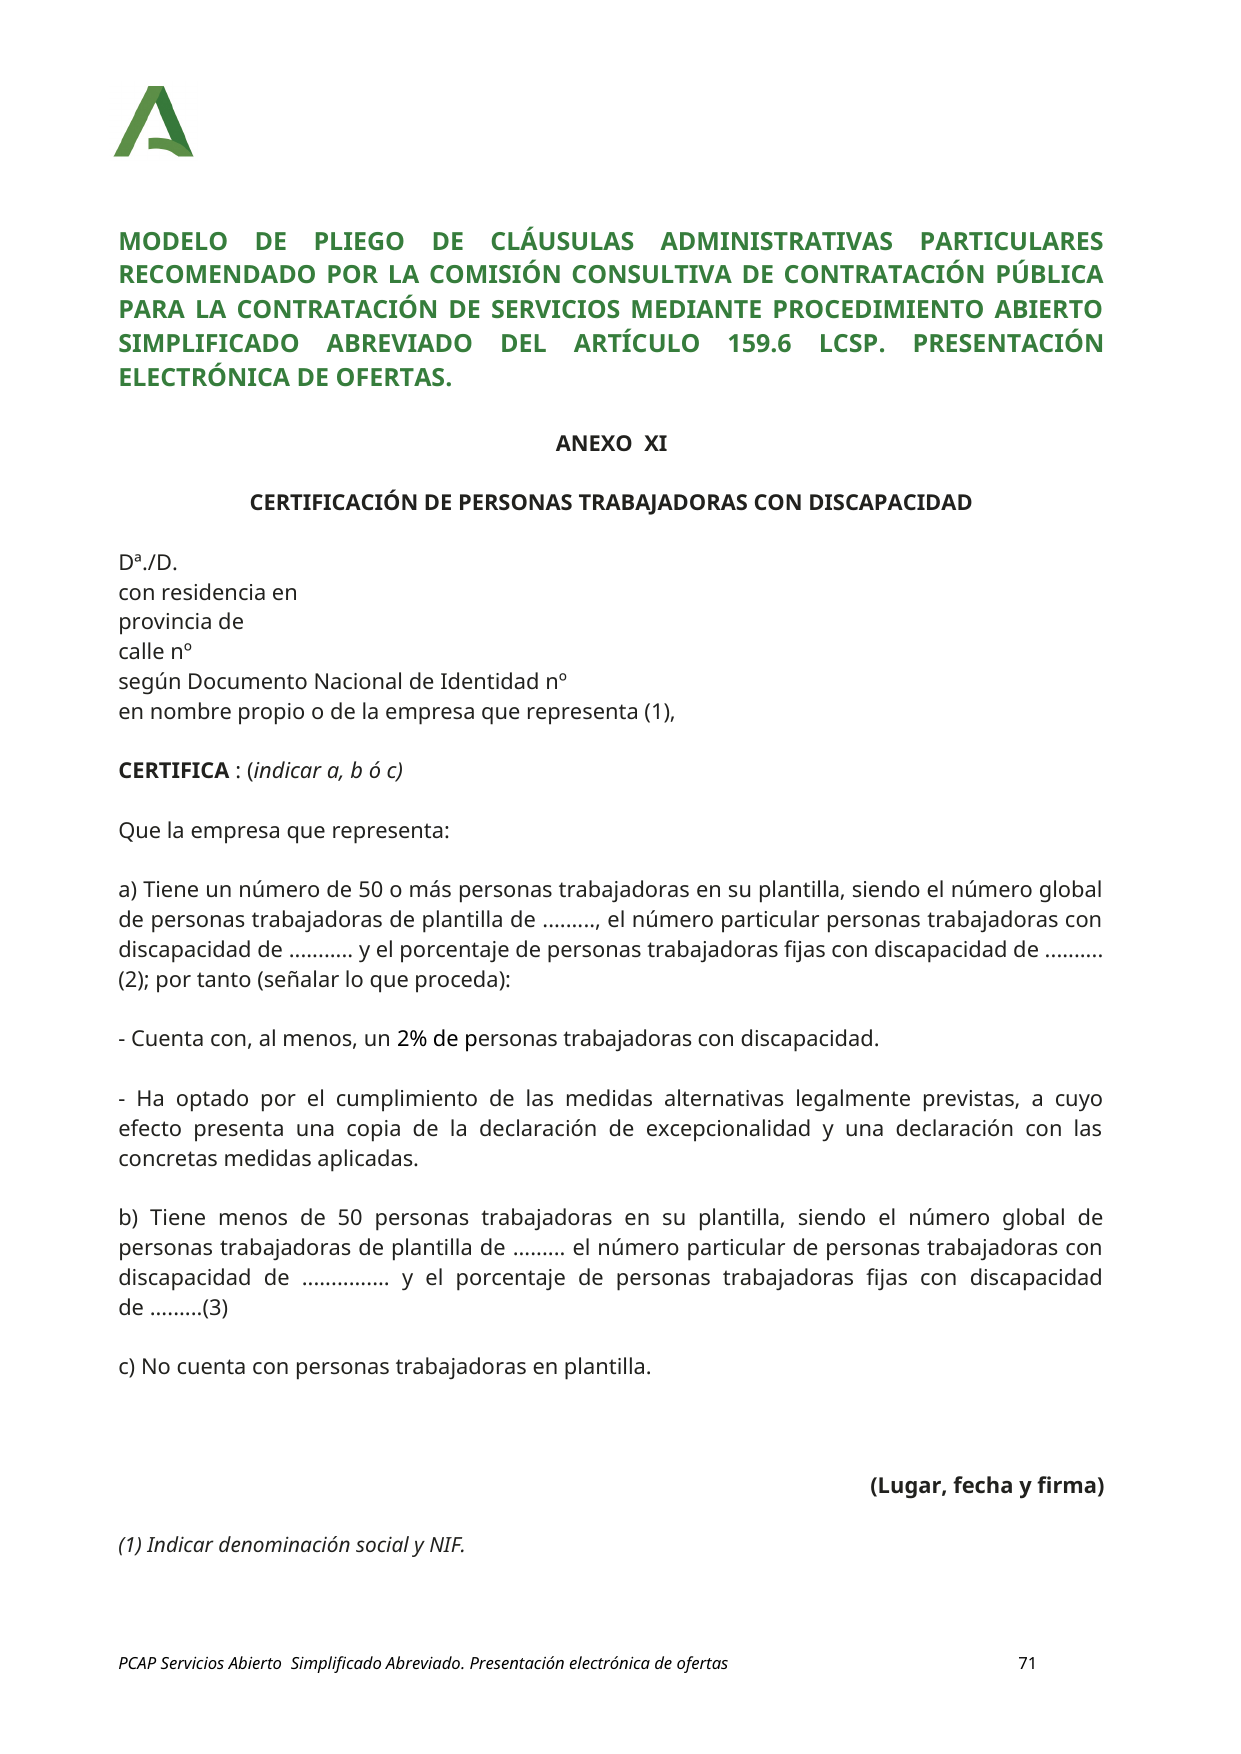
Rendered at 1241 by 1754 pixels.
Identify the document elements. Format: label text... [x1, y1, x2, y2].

text (1) Indicar denominación social y NIF. [118, 1530, 1104, 1558]
text MODELO DE PLIEGO DE CLÁUSULAS ADMINISTRATIVAS PARTICULARES RECOMENDADO POR LA COMISIÓN CONSULTIVA DE CONTRATACIÓN PÚBLICA PARA LA CONTRATACIÓN DE SERVICIOS MEDIANTE PROCEDIMIENTO ABIERTO SIMPLIFICADO ABREVIADO DEL ARTÍCULO 159.6 LCSP. PRESENTACIÓN ELECTRÓNICA DE OFERTAS. [118, 223, 1104, 393]
picture [109, 81, 198, 161]
text Dª./D. [118, 547, 1104, 576]
list c) No cuenta con personas trabajadoras en plantilla. [83, 1351, 1104, 1381]
text (Lugar, fecha y firma) [118, 1470, 1104, 1500]
list a) Tiene un número de 50 o más personas trabajadoras en su plantilla, siendo el número global de personas trabajadoras de plantilla de ........., el número particular personas trabajadoras con discapacidad de ........... y el porcentaje de personas trabajadoras fijas con discapacidad de .......... (2); por tanto (señalar lo que proceda): [83, 874, 1104, 993]
text provincia de [118, 606, 1104, 636]
text CERTIFICA : (indicar a, b ó c) [118, 755, 1104, 785]
text calle nº [118, 636, 1104, 666]
text CERTIFICACIÓN DE PERSONAS TRABAJADORAS CON DISCAPACIDAD [118, 487, 1104, 517]
list - Cuenta con, al menos, un 2% de personas trabajadoras con discapacidad. [83, 1023, 1104, 1053]
list - Ha optado por el cumplimiento de las medidas alternativas legalmente previstas, a cuyo efecto presenta una copia de la declaración de excepcionalidad y una declaración con las concretas medidas aplicadas. [83, 1083, 1104, 1172]
list b) Tiene menos de 50 personas trabajadoras en su plantilla, siendo el número global de personas trabajadoras de plantilla de ......... el número particular de personas trabajadoras con discapacidad de ............... y el porcentaje de personas trabajadoras fijas con discapacidad de .........(3) [83, 1202, 1104, 1321]
text ANEXO XI [118, 427, 1104, 457]
text según Documento Nacional de Identidad nº [118, 666, 1104, 696]
text Que la empresa que representa: [118, 815, 1104, 844]
text con residencia en [118, 576, 1104, 606]
text en nombre propio o de la empresa que representa (1), [118, 696, 1104, 725]
